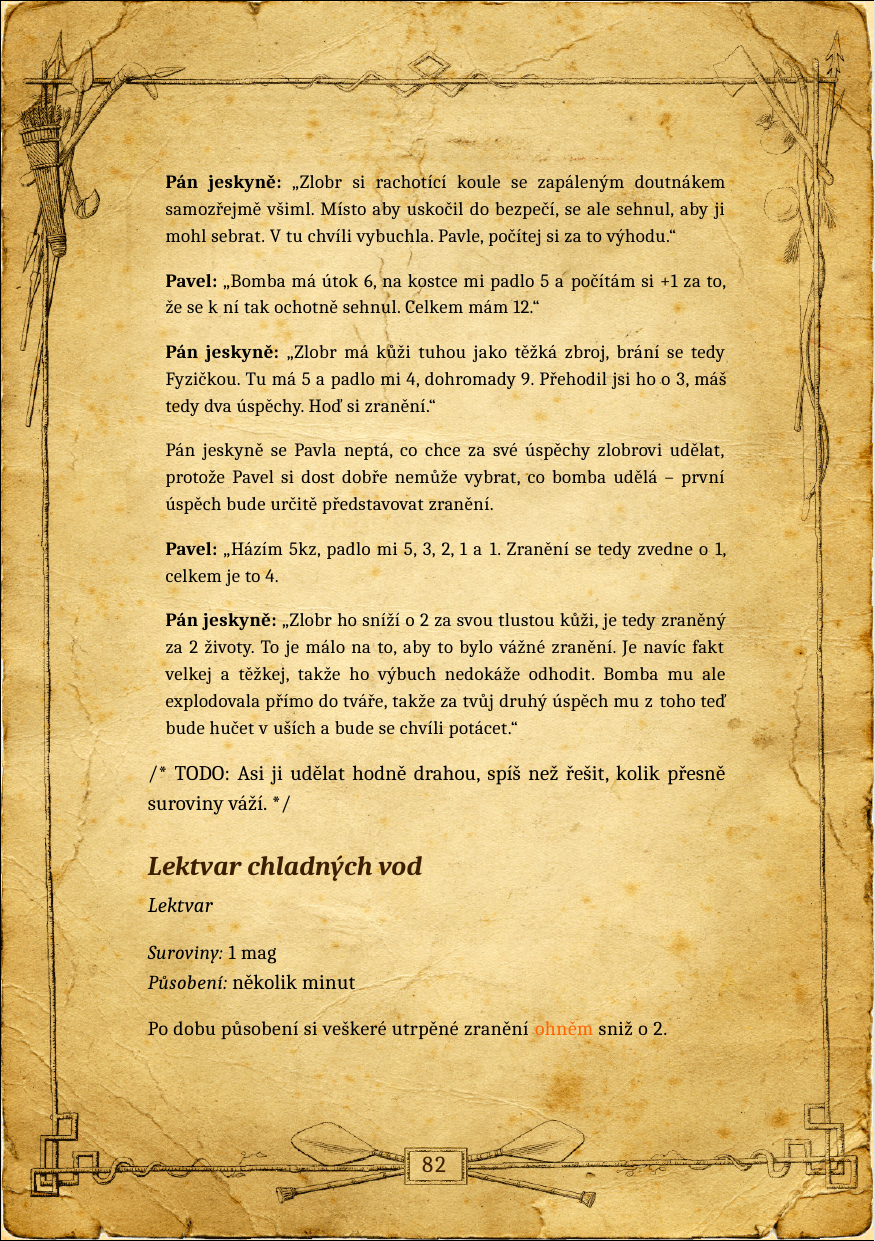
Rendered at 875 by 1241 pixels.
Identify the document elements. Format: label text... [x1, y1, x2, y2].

text /* TODO: Asi ji udělat hodně drahou, spíš než řešit, kolik přesně suroviny váží. */ [148, 762, 726, 816]
text Pán jeskyně: „Zlobr si rachotící koule se zapáleným doutnákem samozřejmě všiml. Místo aby uskočil do bezpečí, se ale sehnul, aby ji mohl sebrat. V⁠ tu chvíli vybuchla. Pavle, počítej si za to výhodu.“ [165, 172, 726, 247]
subtitle Lektvar chladných vod [148, 851, 726, 882]
text Pán jeskyně: „Zlobr má kůži tuhou jako těžká zbroj, brání se tedy Fyzičkou. Tu má 5 a⁠ padlo mi 4, dohromady 9. Přehodil jsi ho o⁠ 3, máš tedy dva úspěchy. Hoď si zranění.“ [165, 342, 726, 417]
text Pavel: „Bomba má útok 6, na kostce mi padlo 5 a⁠ počítám si +1 za to, že se k⁠ ní tak ochotně sehnul. Celkem mám 12.“ [165, 270, 726, 318]
text Pán jeskyně: „Zlobr ho sníží o⁠ 2 za svou tlustou kůži, je tedy zraněný za 2 životy. To je málo na to, aby to bylo vážné zranění. Je navíc fakt velkej a⁠ těžkej, takže ho výbuch nedokáže odhodit. Bomba mu ale explodovala přímo do tváře, takže za tvůj druhý úspěch mu z⁠ toho teď bude hučet v⁠ uších a⁠ bude se chvíli potácet.“ [165, 610, 726, 739]
text Pavel: „Házím 5kz, padlo mi 5, 3, 2, 1 a⁠ 1. Zranění se tedy zvedne o⁠ 1, celkem je to 4. [165, 538, 726, 587]
text Lektvar [148, 894, 726, 918]
text Po dobu působení si veškeré utrpěné zranění ohněm sniž o⁠ 2. [148, 1018, 726, 1041]
text Suroviny: 1 mag Působení: několik minut [148, 942, 726, 994]
picture [1, 1, 874, 1240]
text Pán jeskyně se Pavla neptá, co chce za své úspěchy zlobrovi udělat, protože Pavel si dost dobře nemůže vybrat, co bomba udělá – první úspěch bude určitě představovat zranění. [165, 440, 726, 515]
